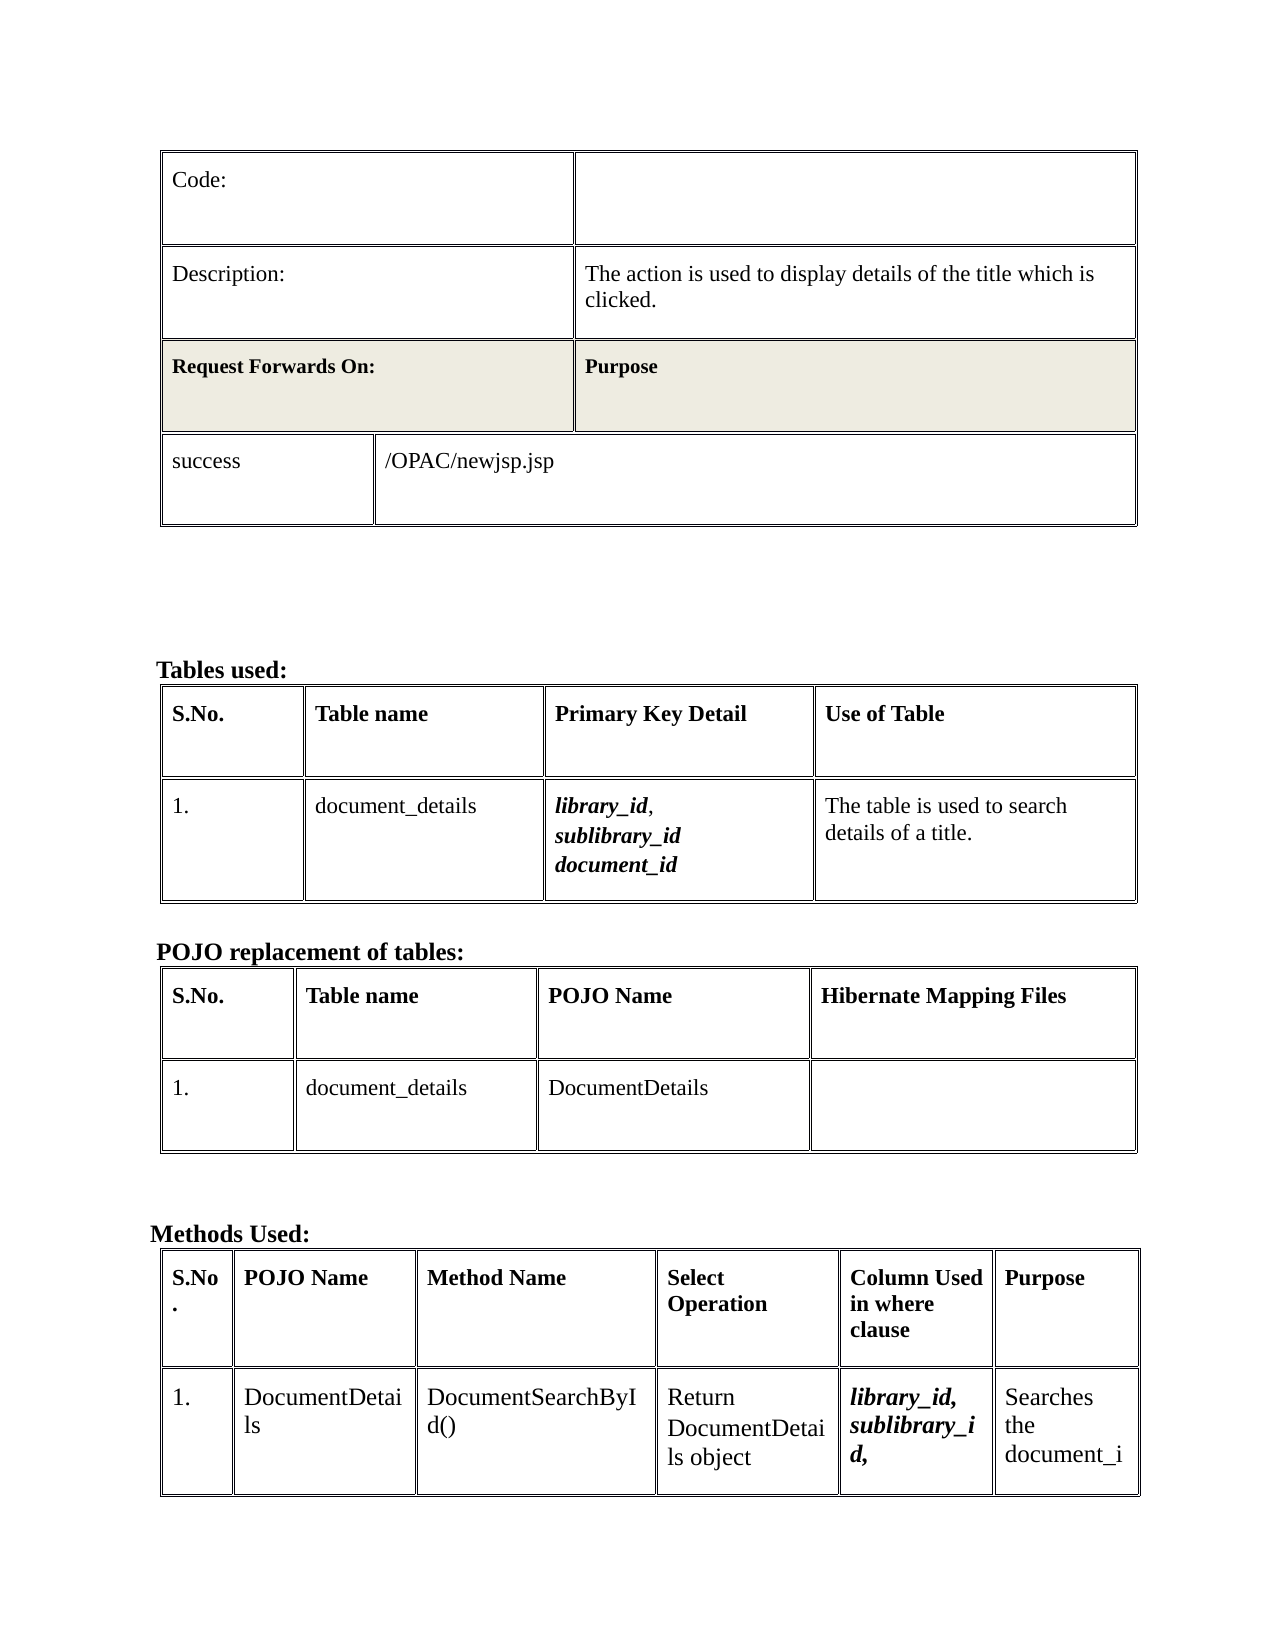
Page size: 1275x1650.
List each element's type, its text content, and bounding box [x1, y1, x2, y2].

table_header S.No. [163, 969, 293, 1058]
table_cell 1. [163, 1061, 293, 1150]
table_header S.No. [163, 1251, 232, 1366]
table_cell [812, 1061, 1135, 1150]
table_header Table name [297, 969, 536, 1058]
table_cell DocumentSearchById() [418, 1369, 655, 1494]
table_header Table name [306, 687, 543, 776]
text POJO replacement of tables: [150, 937, 1125, 966]
table_cell Searches the document_i [996, 1369, 1138, 1494]
table_cell Description: [163, 247, 573, 337]
table_cell [576, 153, 1135, 244]
table_header POJO Name [539, 969, 809, 1058]
table_cell 1. [163, 780, 303, 900]
text Methods Used: [150, 1219, 1125, 1247]
table_cell DocumentDetails [235, 1369, 415, 1494]
table_cell Purpose [576, 341, 1135, 431]
table_cell document_details [306, 780, 543, 900]
table_cell library_id, sublibrary_id document_id [546, 780, 813, 900]
table_cell Code: [163, 153, 573, 244]
table_header Column Used in where clause [841, 1251, 992, 1366]
table_cell document_details [297, 1061, 536, 1150]
table_cell /OPAC/newjsp.jsp [376, 435, 1135, 523]
table_cell The table is used to search details of a title. [816, 780, 1135, 900]
table_cell 1. [163, 1369, 232, 1494]
table_cell The action is used to display details of the title which is clicked. [576, 247, 1135, 337]
table_header Primary Key Detail [546, 687, 813, 776]
text Tables used: [150, 655, 1125, 684]
table_cell Request Forwards On: [163, 341, 573, 431]
table_header Purpose [996, 1251, 1138, 1366]
table_header Use of Table [816, 687, 1135, 776]
table_header Select Operation [658, 1251, 838, 1366]
table_cell DocumentDetails [539, 1061, 809, 1150]
table_header Method Name [418, 1251, 655, 1366]
table_header S.No. [163, 687, 303, 776]
table_header Hibernate Mapping Files [812, 969, 1135, 1058]
table_header POJO Name [235, 1251, 415, 1366]
table_cell success [163, 435, 373, 523]
table_cell Return DocumentDetails object [658, 1369, 838, 1494]
table_cell library_id, sublibrary_id, [841, 1369, 992, 1494]
